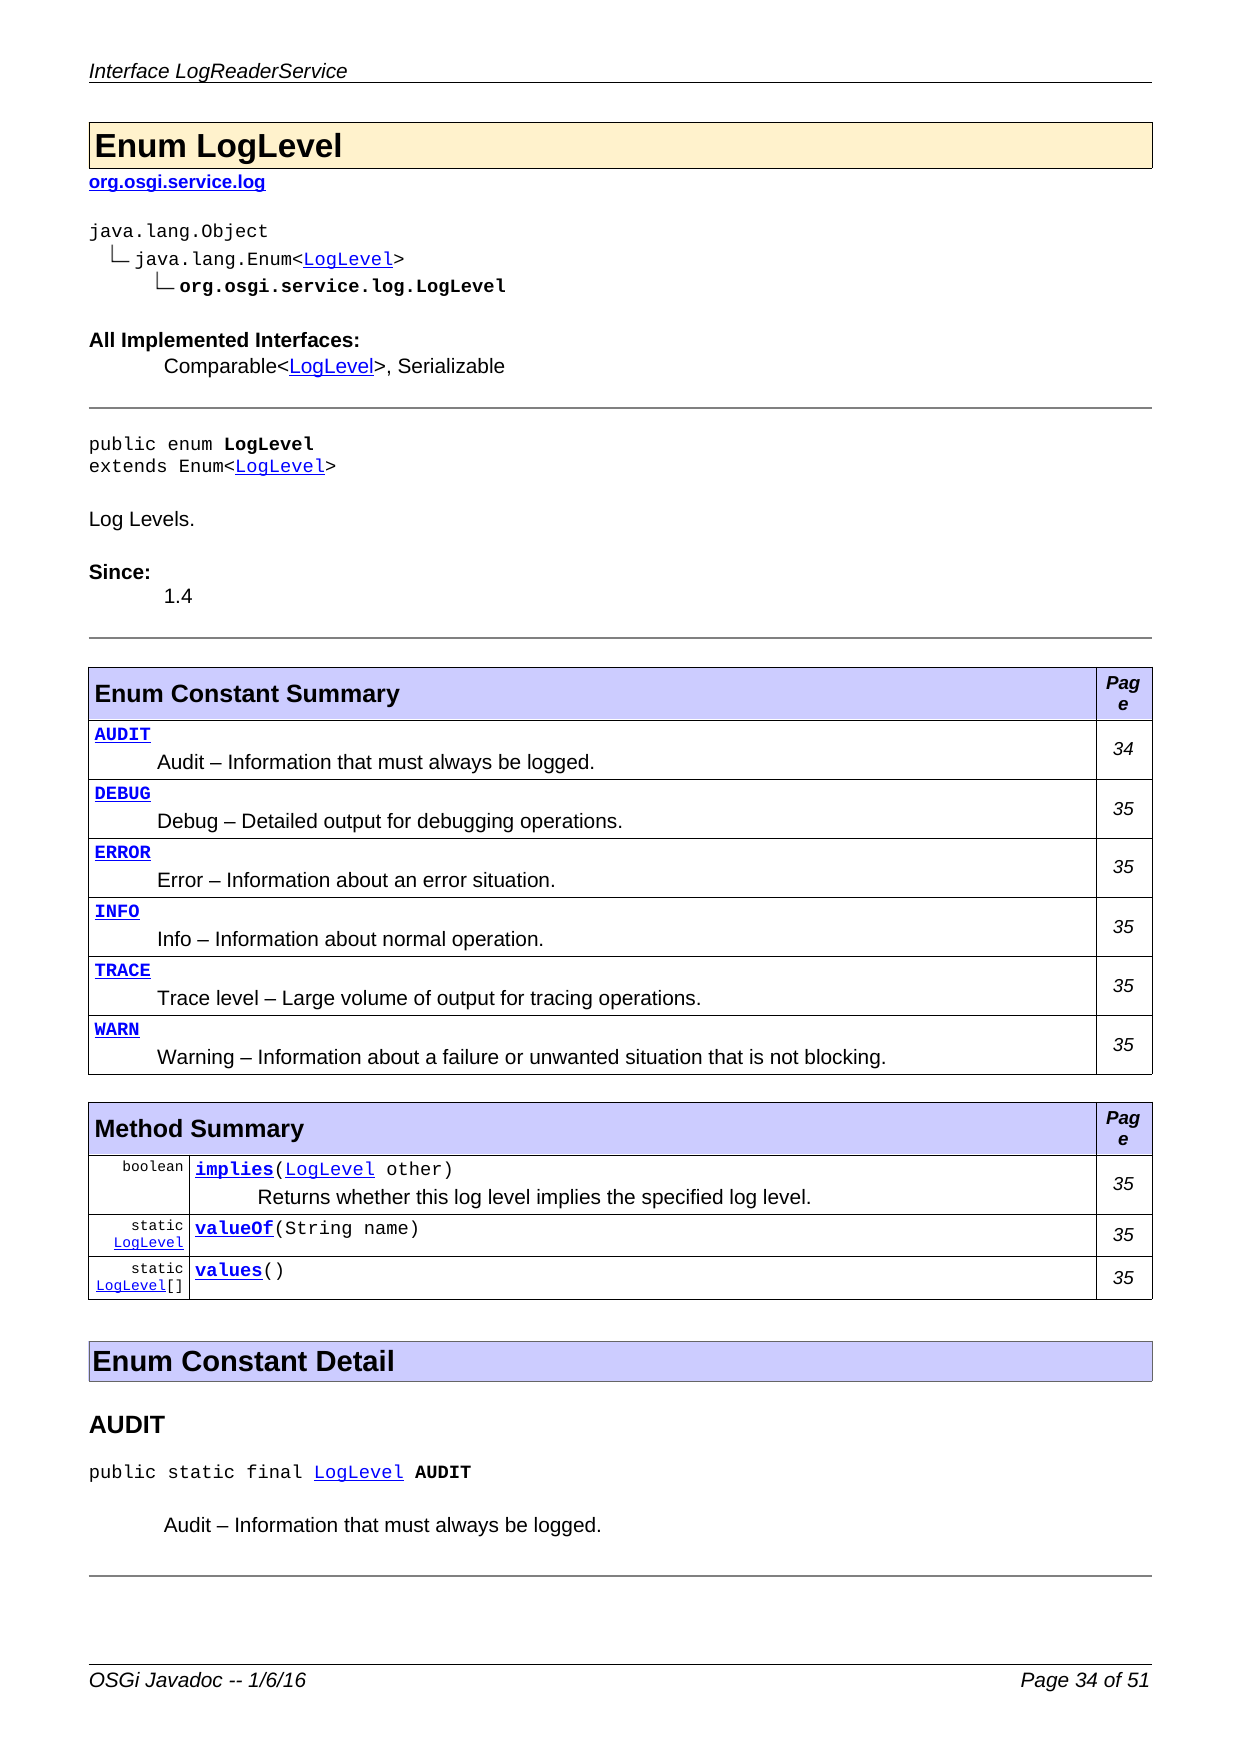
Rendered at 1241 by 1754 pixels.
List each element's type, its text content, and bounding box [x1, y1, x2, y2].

table_cell values() [190, 1257, 1096, 1299]
table_cell 34 [1097, 898, 1152, 956]
text Audit – Information that must always be logged. [163, 1513, 1152, 1537]
table_cell valueOf(String name) [190, 1215, 1096, 1256]
table_cell 33 [1097, 839, 1152, 897]
text public static final LogLevel AUDIT [88, 1463, 1152, 1484]
text 1.4 [163, 584, 1152, 608]
text org.osgi.service.log [88, 171, 1152, 193]
table_cell boolean [89, 1156, 189, 1213]
picture [111, 243, 135, 266]
table_cell static LogLevel [89, 1215, 189, 1256]
table_header Page [1097, 668, 1152, 719]
text Comparable<LogLevel>, Serializable [163, 354, 1152, 378]
table_cell WARN Warning – Information about a failure or unwanted situation that is not blocking. [89, 1016, 1096, 1074]
text java.lang.Enum<LogLevel> [88, 243, 1152, 271]
table_cell static LogLevel[] [89, 1257, 189, 1299]
table_cell 34 [1097, 1016, 1152, 1074]
text Since: [88, 560, 1152, 584]
table_header Method Summary [89, 1103, 1096, 1154]
table_cell INFO Info – Information about normal operation. [89, 898, 1096, 956]
table_cell TRACE Trace level – Large volume of output for tracing operations. [89, 957, 1096, 1015]
table_cell 33 [1097, 721, 1152, 778]
picture [156, 270, 180, 293]
table_cell ERROR Error – Information about an error situation. [89, 839, 1096, 897]
subtitle Enum LogLevel [90, 123, 1152, 168]
subtitle All Implemented Interfaces: [88, 327, 1152, 351]
table_cell AUDIT Audit – Information that must always be logged. [89, 721, 1096, 778]
table_cell 34 [1097, 1156, 1152, 1213]
text org.osgi.service.log.LogLevel [88, 271, 1152, 298]
text extends Enum<LogLevel> [88, 456, 1152, 478]
text public enum LogLevel [88, 435, 1152, 456]
table_cell DEBUG Debug – Detailed output for debugging operations. [89, 780, 1096, 838]
table_cell 34 [1097, 1257, 1152, 1299]
table_header Enum Constant Summary [89, 668, 1096, 719]
subtitle Enum Constant Detail [90, 1342, 1152, 1381]
text java.lang.Object [88, 222, 1152, 243]
text Log Levels. [88, 507, 1152, 531]
table_header Page [1097, 1103, 1152, 1154]
table_cell 34 [1097, 780, 1152, 838]
table_cell implies(LogLevel other) Returns whether this log level implies the specified log level. [190, 1156, 1096, 1213]
subtitle AUDIT [88, 1410, 1152, 1438]
table_cell 34 [1097, 1215, 1152, 1256]
table_cell 34 [1097, 957, 1152, 1015]
